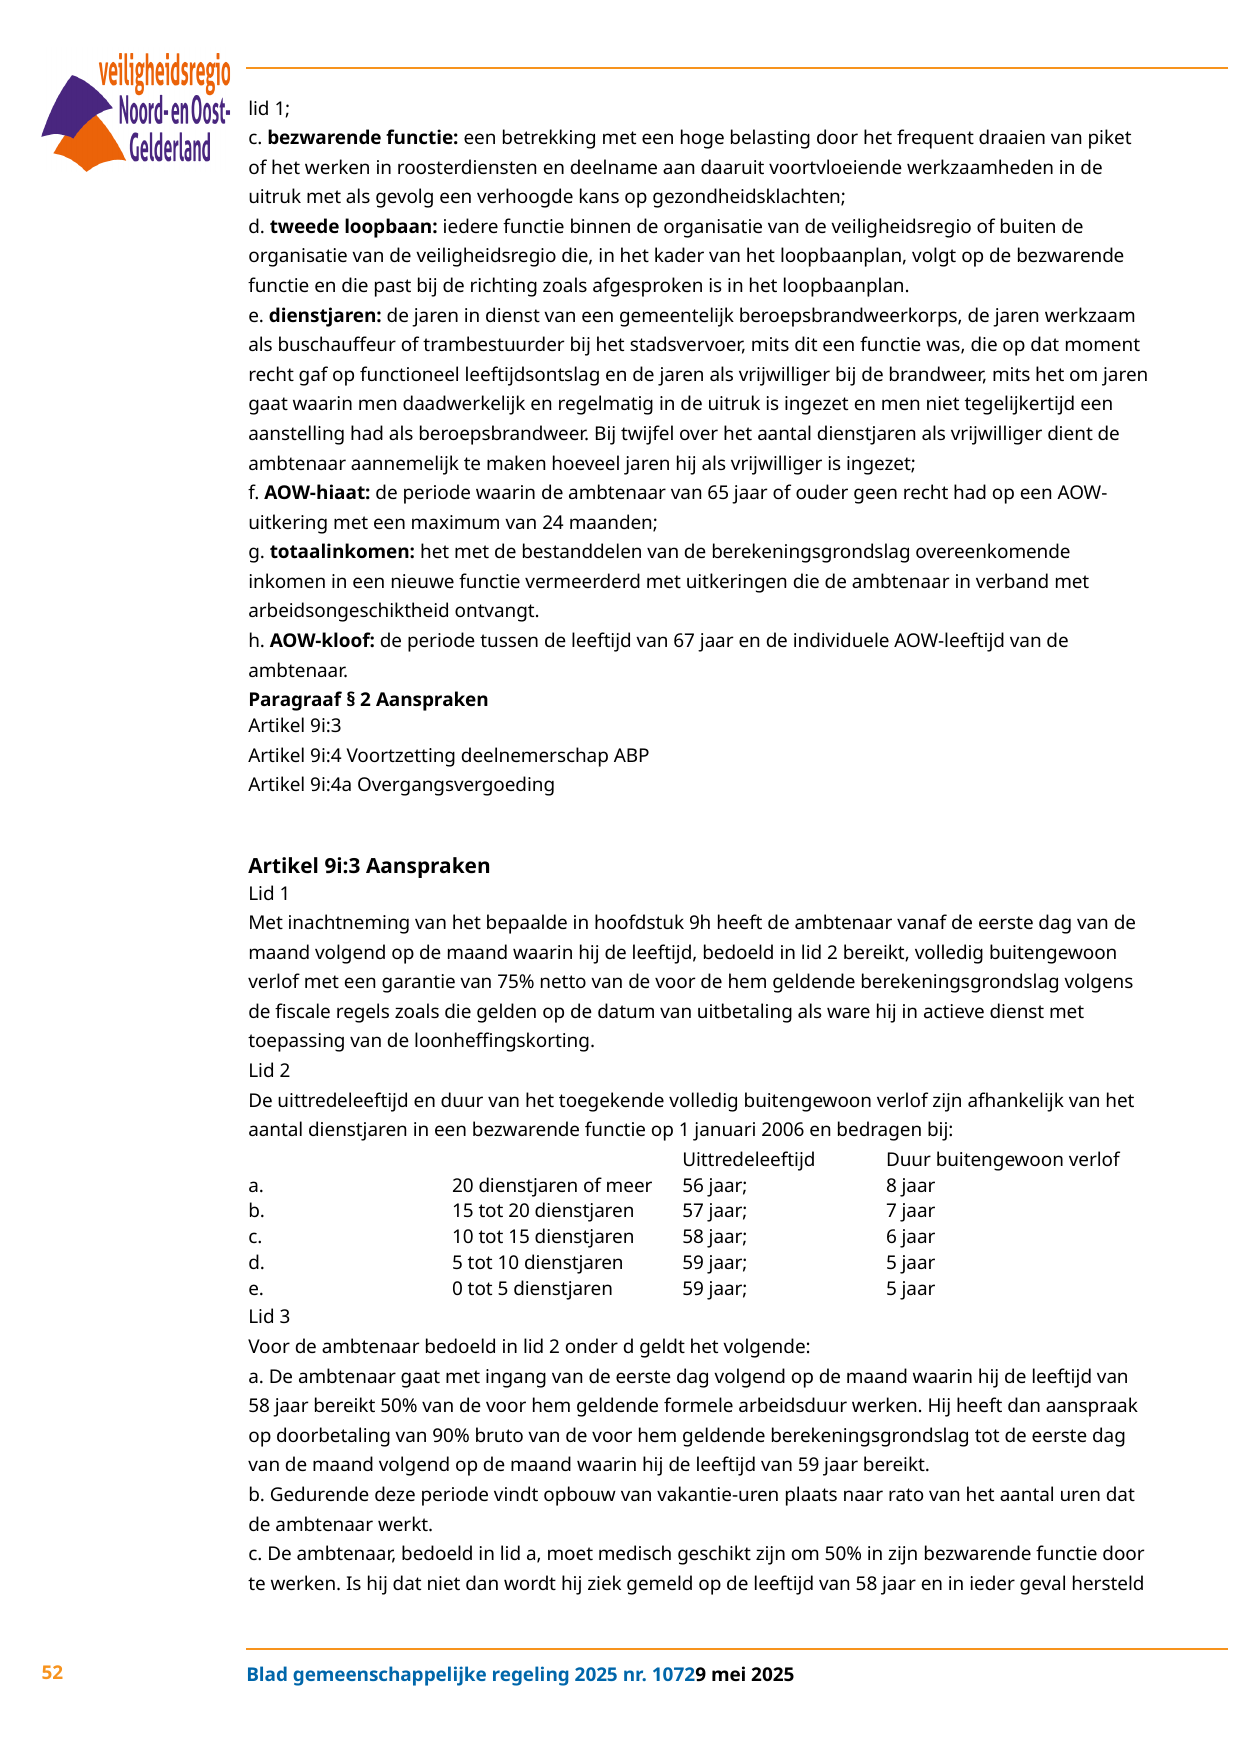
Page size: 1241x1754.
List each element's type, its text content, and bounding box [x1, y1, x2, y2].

text h. AOW-kloof: de periode tussen de leeftijd van 67 jaar en de individuele AOW-leeftijd van de ambtenaar. [248, 627, 1152, 683]
table_cell 20 dienstjaren of meer [452, 1172, 682, 1198]
text Artikel 9i:3 [248, 712, 1152, 738]
text c. De ambtenaar, bedoeld in lid a, moet medisch geschikt zijn om 50% in zijn bezwarende functie door te werken. Is hij dat niet dan wordt hij ziek gemeld op de leeftijd van 58 jaar en in ieder geval hersteld [248, 1540, 1152, 1596]
text Artikel 9i:4 Voortzetting deelnemerschap ABP [248, 742, 1152, 767]
table_cell 57 jaar; [682, 1198, 886, 1223]
text lid 1; [248, 95, 1152, 121]
text Lid 2 [248, 1057, 1152, 1083]
text Voor de ambtenaar bedoeld in lid 2 onder d geldt het volgende: [248, 1333, 1152, 1359]
text g. totaalinkomen: het met de bestanddelen van de berekeningsgrondslag overeenkomende inkomen in een nieuwe functie vermeerderd met uitkeringen die de ambtenaar in verband met arbeidsongeschiktheid ontvangt. [248, 538, 1152, 623]
table_cell 0 tot 5 dienstjaren [452, 1275, 682, 1301]
text De uittredeleeftijd en duur van het toegekende volledig buitengewoon verlof zijn afhankelijk van het aantal dienstjaren in een bezwarende functie op 1 januari 2006 en bedragen bij: [248, 1087, 1152, 1142]
picture [41, 47, 231, 172]
text e. dienstjaren: de jaren in dienst van een gemeentelijk beroepsbrandweerkorps, de jaren werkzaam als buschauffeur of trambestuurder bij het stadsvervoer, mits dit een functie was, die op dat moment recht gaf op functioneel leeftijdsontslag en de jaren als vrijwilliger bij de brandweer, mits het om jaren gaat waarin men daadwerkelijk en regelmatig in de uitruk is ingezet en men niet tegelijkertijd een aanstelling had als beroepsbrandweer. Bij twijfel over het aantal dienstjaren als vrijwilliger dient de ambtenaar aannemelijk te maken hoeveel jaren hij als vrijwilliger is ingezet; [248, 302, 1152, 476]
table_cell a. [248, 1172, 452, 1198]
table_cell 59 jaar; [682, 1275, 886, 1301]
text Paragraaf § 2 Aanspraken [248, 686, 1152, 712]
text a. De ambtenaar gaat met ingang van de eerste dag volgend op de maand waarin hij de leeftijd van 58 jaar bereikt 50% van de voor hem geldende formele arbeidsduur werken. Hij heeft dan aanspraak op doorbetaling van 90% bruto van de voor hem geldende berekeningsgrondslag tot de eerste dag van de maand volgend op de maand waarin hij de leeftijd van 59 jaar bereikt. [248, 1363, 1152, 1477]
table_cell 8 jaar [886, 1172, 1152, 1198]
text Artikel 9i:3 Aanspraken [248, 851, 1152, 880]
table_cell 59 jaar; [682, 1249, 886, 1275]
table_header Uittredeleeftijd [682, 1146, 886, 1172]
text Lid 3 [248, 1304, 1152, 1329]
table_cell 5 jaar [886, 1249, 1152, 1275]
text Met inachtneming van het bepaalde in hoofdstuk 9h heeft de ambtenaar vanaf de eerste dag van de maand volgend op de maand waarin hij de leeftijd, bedoeld in lid 2 bereikt, volledig buitengewoon verlof met een garantie van 75% netto van de voor de hem geldende berekeningsgrondslag volgens de fiscale regels zoals die gelden op de datum van uitbetaling als ware hij in actieve dienst met toepassing van de loonheffingskorting. [248, 909, 1152, 1053]
table_cell 6 jaar [886, 1223, 1152, 1249]
table_cell 56 jaar; [682, 1172, 886, 1198]
table_cell d. [248, 1249, 452, 1275]
table_cell e. [248, 1275, 452, 1301]
table_header Duur buitengewoon verlof [886, 1146, 1152, 1172]
text Lid 1 [248, 880, 1152, 906]
text c. bezwarende functie: een betrekking met een hoge belasting door het frequent draaien van piket of het werken in roosterdiensten en deelname aan daaruit voortvloeiende werkzaamheden in de uitruk met als gevolg een verhoogde kans op gezondheidsklachten; [248, 124, 1152, 209]
text b. Gedurende deze periode vindt opbouw van vakantie-uren plaats naar rato van het aantal uren dat de ambtenaar werkt. [248, 1481, 1152, 1537]
table_cell b. [248, 1198, 452, 1223]
table_cell 5 jaar [886, 1275, 1152, 1301]
table_cell 10 tot 15 dienstjaren [452, 1223, 682, 1249]
table_cell 15 tot 20 dienstjaren [452, 1198, 682, 1223]
table_header [452, 1146, 682, 1172]
table_cell 7 jaar [886, 1198, 1152, 1223]
table_cell 58 jaar; [682, 1223, 886, 1249]
table_header [248, 1146, 452, 1172]
table_cell c. [248, 1223, 452, 1249]
text Artikel 9i:4a Overgangsvergoeding [248, 771, 1152, 797]
text d. tweede loopbaan: iedere functie binnen de organisatie van de veiligheidsregio of buiten de organisatie van de veiligheidsregio die, in het kader van het loopbaanplan, volgt op de bezwarende functie en die past bij de richting zoals afgesproken is in het loopbaanplan. [248, 213, 1152, 298]
table_cell 5 tot 10 dienstjaren [452, 1249, 682, 1275]
text f. AOW-hiaat: de periode waarin de ambtenaar van 65 jaar of ouder geen recht had op een AOW-uitkering met een maximum van 24 maanden; [248, 479, 1152, 535]
